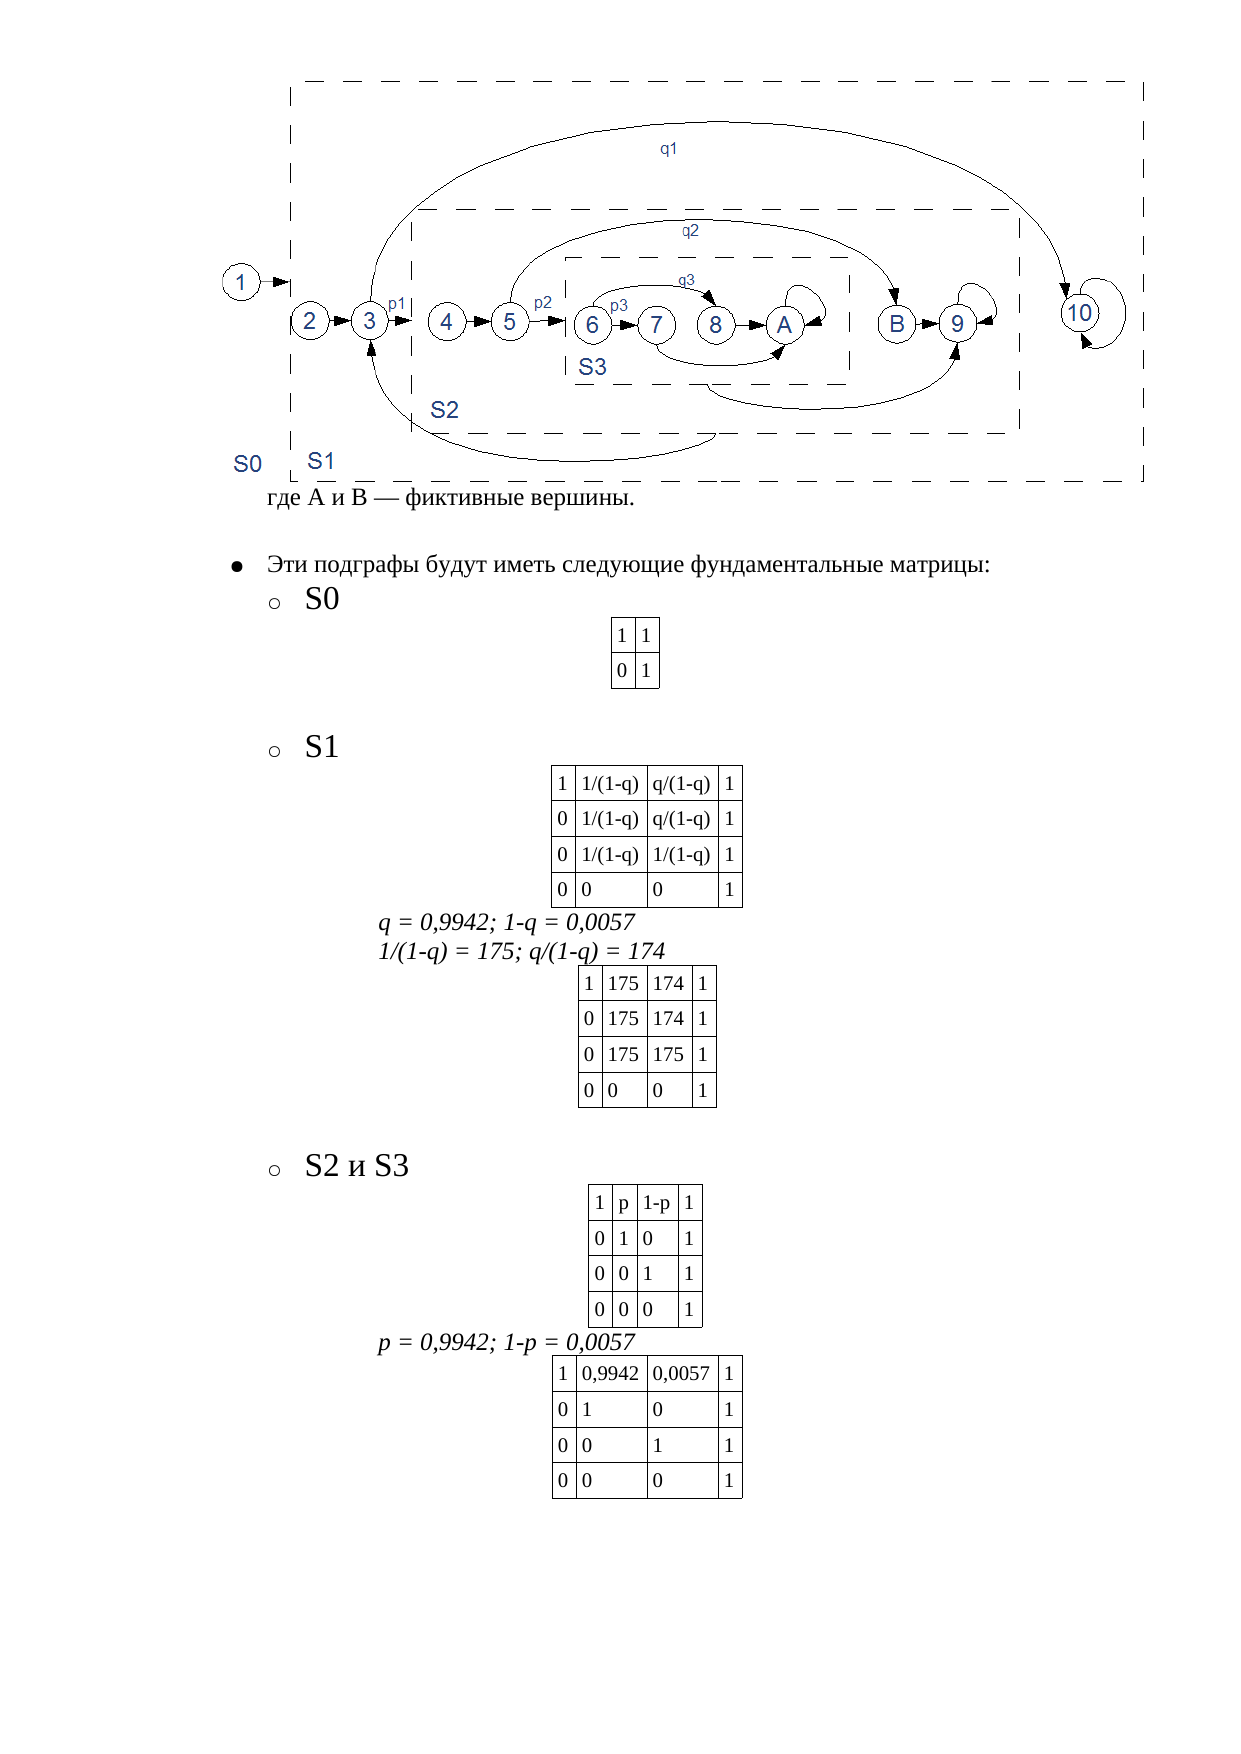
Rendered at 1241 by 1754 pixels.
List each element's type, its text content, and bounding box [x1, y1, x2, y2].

table_cell 1/(1-q) [576, 837, 647, 872]
list где А и В — фиктивные вершины. [229, 483, 1152, 511]
table_cell 0 [648, 1463, 718, 1498]
table_cell 1 [679, 1292, 702, 1327]
table_cell 0 [638, 1221, 678, 1255]
table_header p [613, 1185, 637, 1220]
table_header 174 [648, 966, 692, 1000]
table_cell 0 [603, 1073, 647, 1107]
table_header 1 [693, 966, 716, 1000]
list q = 0,9942; 1-q = 0,0057 [341, 907, 1152, 936]
table_cell 1 [679, 1221, 702, 1255]
table_cell q/(1-q) [648, 801, 718, 836]
table_header 1 [679, 1185, 702, 1220]
table_cell 175 [603, 1037, 647, 1072]
table_cell 0 [553, 1463, 576, 1498]
table_cell 0 [579, 1001, 602, 1036]
table_cell 0 [552, 837, 575, 872]
list 1/(1-q) = 175; q/(1-q) = 174 [341, 936, 1152, 965]
table_cell 0 [648, 873, 718, 907]
table_header 1 [612, 618, 635, 652]
table_cell 175 [603, 1001, 647, 1036]
table_cell 0 [577, 1463, 647, 1498]
list p = 0,9942; 1-p = 0,0057 [341, 1327, 1152, 1355]
table_header 0,0057 [648, 1356, 718, 1391]
picture [222, 81, 1145, 483]
table_cell 0 [577, 1428, 647, 1462]
table_header 0,9942 [577, 1356, 647, 1391]
table_cell 0 [613, 1292, 637, 1327]
table_cell 0 [648, 1073, 692, 1107]
table_cell 1 [638, 1256, 678, 1291]
table_cell 0 [589, 1256, 612, 1291]
table_cell 1/(1-q) [648, 837, 718, 872]
table_cell 0 [579, 1073, 602, 1107]
table_cell 0 [553, 1392, 576, 1427]
table_cell 0 [589, 1292, 612, 1327]
table_cell 0 [612, 653, 635, 688]
list Эти подграфы будут иметь следующие фундаментальные матрицы: [229, 549, 1152, 578]
list S2 и S3 [267, 1146, 1152, 1184]
table_header 1-p [638, 1185, 678, 1220]
table_header 1 [552, 766, 575, 800]
table_cell 1 [577, 1392, 647, 1427]
table_cell 0 [552, 873, 575, 907]
table_cell 1 [693, 1037, 716, 1072]
table_cell 1 [719, 801, 742, 836]
table_header 1 [589, 1185, 612, 1220]
table_header 1 [719, 766, 742, 800]
table_cell 1 [636, 653, 659, 688]
table_cell 0 [613, 1256, 637, 1291]
table_cell 1 [719, 1428, 742, 1462]
table_cell 1 [719, 837, 742, 872]
table_header 1 [553, 1356, 576, 1391]
table_cell 1 [693, 1073, 716, 1107]
table_cell 0 [648, 1392, 718, 1427]
table_cell 1/(1-q) [576, 801, 647, 836]
table_cell 174 [648, 1001, 692, 1036]
table_cell 175 [648, 1037, 692, 1072]
table_cell 1 [719, 1392, 742, 1427]
table_header 175 [603, 966, 647, 1000]
table_cell 1 [613, 1221, 637, 1255]
table_cell 1 [679, 1256, 702, 1291]
table_header 1/(1-q) [576, 766, 647, 800]
table_cell 0 [638, 1292, 678, 1327]
table_cell 1 [719, 1463, 742, 1498]
table_header 1 [719, 1356, 742, 1391]
list S0 [267, 578, 1152, 617]
table_cell 1 [719, 873, 742, 907]
list S1 [267, 726, 1152, 765]
table_cell 0 [552, 801, 575, 836]
table_cell 1 [693, 1001, 716, 1036]
table_header 1 [636, 618, 659, 652]
table_cell 0 [589, 1221, 612, 1255]
table_header q/(1-q) [648, 766, 718, 800]
table_cell 0 [579, 1037, 602, 1072]
table_header 1 [579, 966, 602, 1000]
table_cell 0 [553, 1428, 576, 1462]
table_cell 1 [648, 1428, 718, 1462]
table_cell 0 [576, 873, 647, 907]
